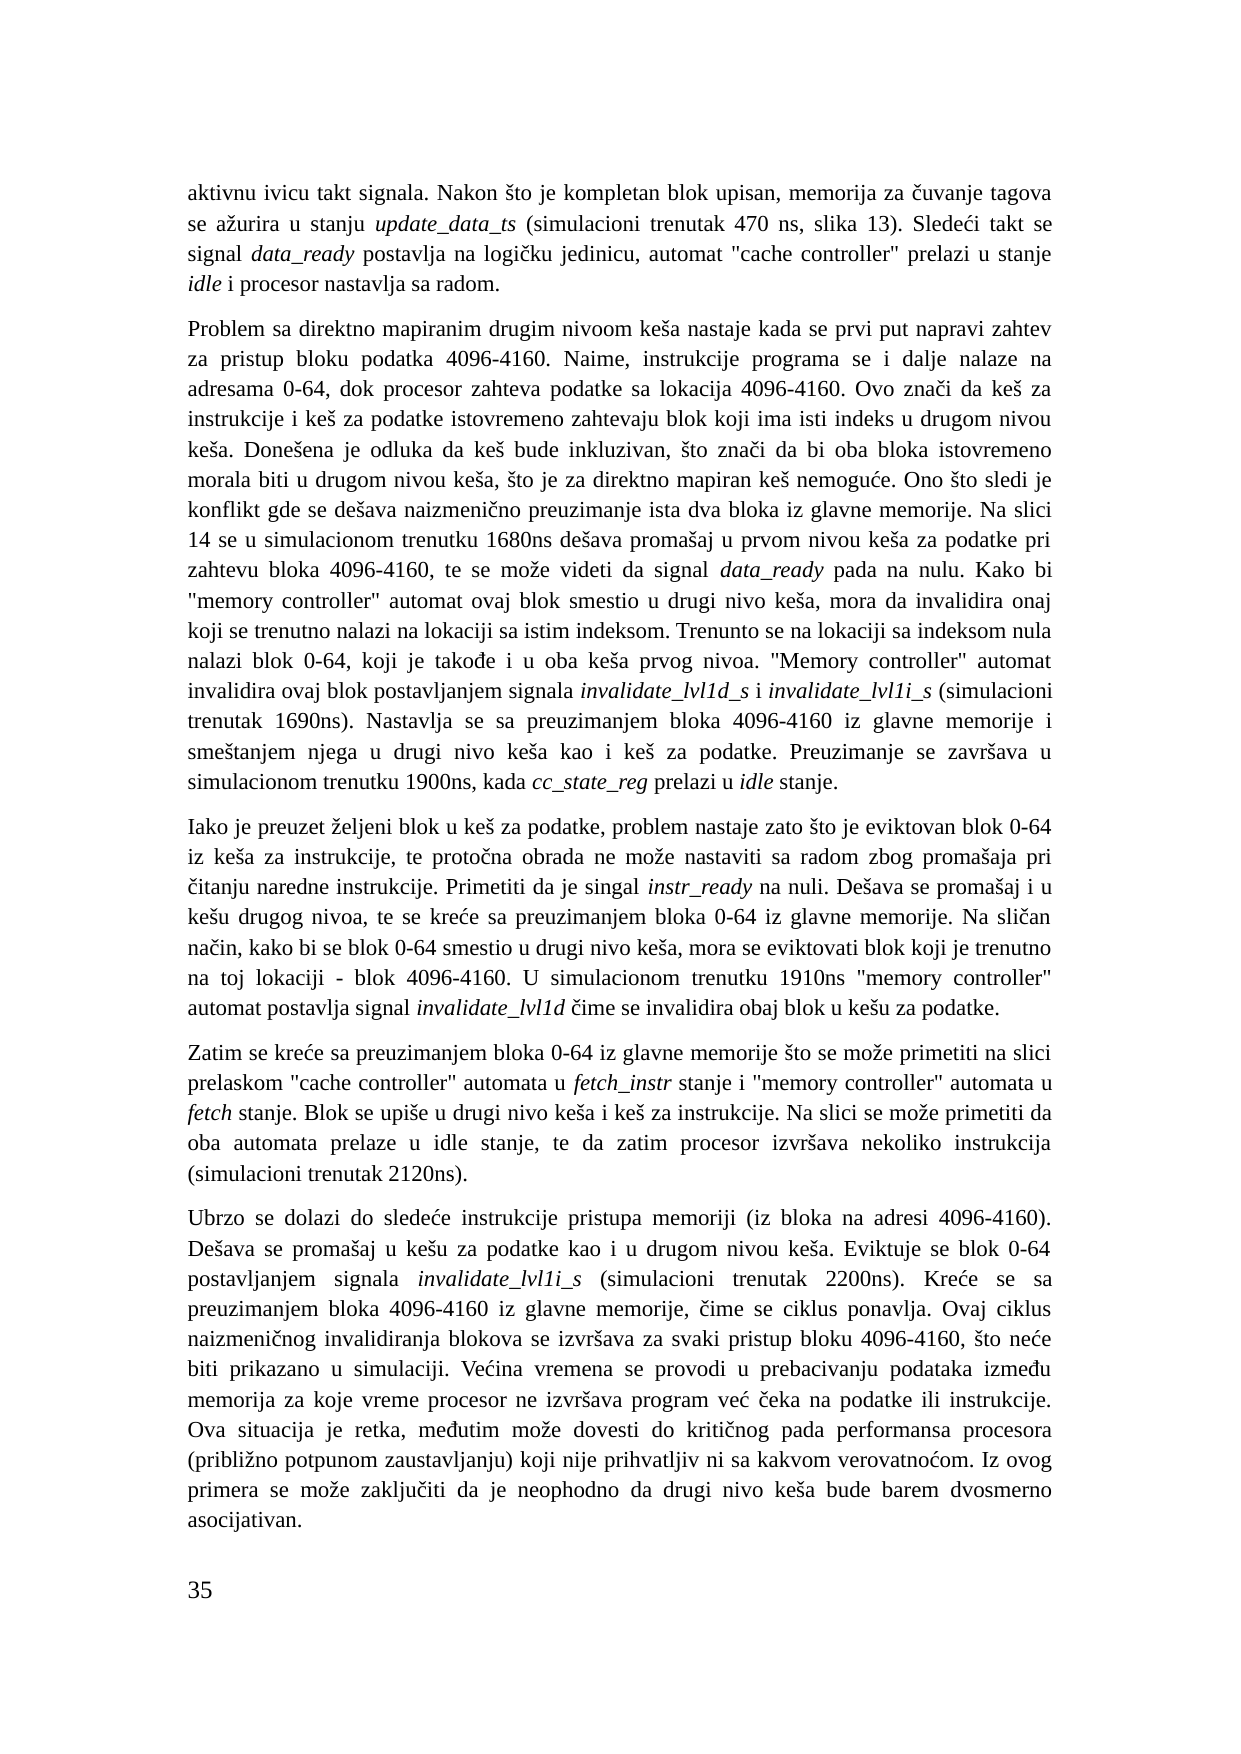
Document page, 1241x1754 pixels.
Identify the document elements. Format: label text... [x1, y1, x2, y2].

text Ubrzo se dolazi do sledeće instrukcije pristupa memoriji (iz bloka na adresi 4096-4160). Dešava se promašaj u kešu za podatke kao i u drugom nivou keša. Eviktuje se blok 0-64 postavljanjem signala invalidate_lvl1i_s (simulacioni trenutak 2200ns). Kreće se sa preuzimanjem bloka 4096-4160 iz glavne memorije, čime se ciklus ponavlja. Ovaj ciklus naizmeničnog invalidiranja blokova se izvršava za svaki pristup bloku 4096-4160, što neće biti prikazano u simulaciji. Većina vremena se provodi u prebacivanju podataka između memorija za koje vreme procesor ne izvršava program već čeka na podatke ili instrukcije. Ova situacija je retka, međutim može dovesti do kritičnog pada performansa procesora (približno potpunom zaustavljanju) koji nije prihvatljiv ni sa kakvom verovatnoćom. Iz ovog primera se može zaključiti da je neophodno da drugi nivo keša bude barem dvosmerno asocijativan. [187, 1204, 1053, 1533]
text Zatim se kreće sa preuzimanjem bloka 0-64 iz glavne memorije što se može primetiti na slici prelaskom "cache controller" automata u fetch_instr stanje i "memory controller" automata u fetch stanje. Blok se upiše u drugi nivo keša i keš za instrukcije. Na slici se može primetiti da oba automata prelaze u idle stanje, te da zatim procesor izvršava nekoliko instrukcija (simulacioni trenutak 2120ns). [187, 1039, 1053, 1186]
text aktivnu ivicu takt signala. Nakon što je kompletan blok upisan, memorija za čuvanje tagova se ažurira u stanju update_data_ts (simulacioni trenutak 470 ns, slika 13). Sledeći takt se signal data_ready postavlja na logičku jedinicu, automat "cache controller" prelazi u stanje idle i procesor nastavlja sa radom. [187, 179, 1053, 296]
text Problem sa direktno mapiranim drugim nivoom keša nastaje kada se prvi put napravi zahtev za pristup bloku podatka 4096-4160. Naime, instrukcije programa se i dalje nalaze na adresama 0-64, dok procesor zahteva podatke sa lokacija 4096-4160. Ovo znači da keš za instrukcije i keš za podatke istovremeno zahtevaju blok koji ima isti indeks u drugom nivou keša. Donešena je odluka da keš bude inkluzivan, što znači da bi oba bloka istovremeno morala biti u drugom nivou keša, što je za direktno mapiran keš nemoguće. Ono što sledi je konflikt gde se dešava naizmenično preuzimanje ista dva bloka iz glavne memorije. Na slici 14 se u simulacionom trenutku 1680ns dešava promašaj u prvom nivou keša za podatke pri zahtevu bloka 4096-4160, te se može videti da signal data_ready pada na nulu. Kako bi "memory controller" automat ovaj blok smestio u drugi nivo keša, mora da invalidira onaj koji se trenutno nalazi na lokaciji sa istim indeksom. Trenunto se na lokaciji sa indeksom nula nalazi blok 0-64, koji je takođe i u oba keša prvog nivoa. "Memory controller" automat invalidira ovaj blok postavljanjem signala invalidate_lvl1d_s i invalidate_lvl1i_s (simulacioni trenutak 1690ns). Nastavlja se sa preuzimanjem bloka 4096-4160 iz glavne memorije i smeštanjem njega u drugi nivo keša kao i keš za podatke. Preuzimanje se završava u simulacionom trenutku 1900ns, kada cc_state_reg prelazi u idle stanje. [187, 315, 1053, 794]
text Iako je preuzet željeni blok u keš za podatke, problem nastaje zato što je eviktovan blok 0-64 iz keša za instrukcije, te protočna obrada ne može nastaviti sa radom zbog promašaja pri čitanju naredne instrukcije. Primetiti da je singal instr_ready na nuli. Dešava se promašaj i u kešu drugog nivoa, te se kreće sa preuzimanjem bloka 0-64 iz glavne memorije. Na sličan način, kako bi se blok 0-64 smestio u drugi nivo keša, mora se eviktovati blok koji je trenutno na toj lokaciji - blok 4096-4160. U simulacionom trenutku 1910ns "memory controller" automat postavlja signal invalidate_lvl1d čime se invalidira obaj blok u kešu za podatke. [187, 813, 1053, 1020]
